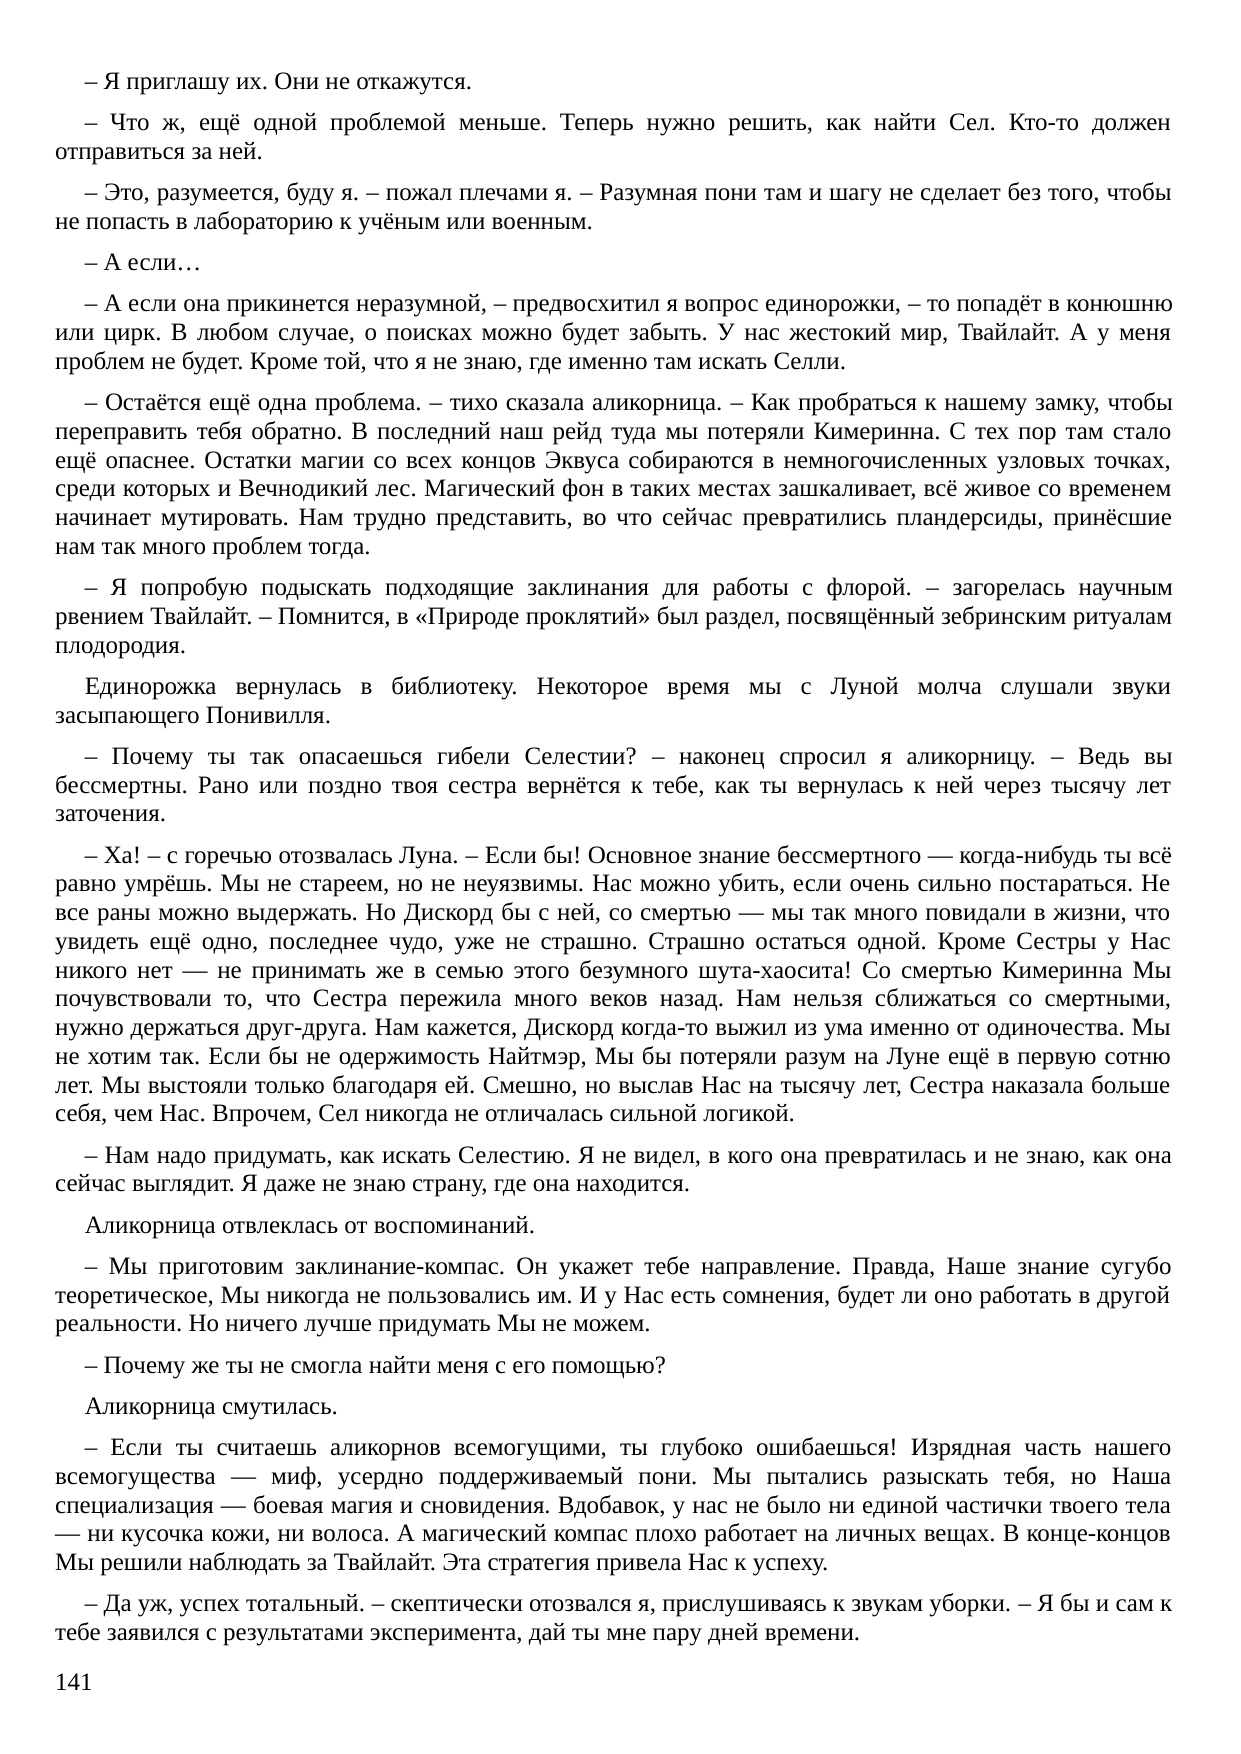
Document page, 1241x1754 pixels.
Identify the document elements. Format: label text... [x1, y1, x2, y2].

text – А если она прикинется неразумной, – предвосхитил я вопрос единорожки, – то попадёт в конюшню или цирк. В любом случае, о поисках можно будет забыть. У нас жестокий мир, Твайлайт. А у меня проблем не будет. Кроме той, что я не знаю, где именно там искать Селли. [55, 288, 1173, 375]
text – Что ж, ещё одной проблемой меньше. Теперь нужно решить, как найти Сел. Кто-то должен отправиться за ней. [55, 107, 1173, 165]
text – Да уж, успех тотальный. – скептически отозвался я, прислушиваясь к звукам уборки. – Я бы и сам к тебе заявился с результатами эксперимента, дай ты мне пару дней времени. [55, 1588, 1173, 1646]
text Единорожка вернулась в библиотеку. Некоторое время мы с Луной молча слушали звуки засыпающего Понивилля. [55, 671, 1173, 728]
text – Почему же ты не смогла найти меня с его помощью? [55, 1350, 1173, 1378]
text – Ха! – с горечью отозвалась Луна. – Если бы! Основное знание бессмертного — когда-нибудь ты всё равно умрёшь. Мы не стареем, но не неуязвимы. Нас можно убить, если очень сильно постараться. Не все раны можно выдержать. Но Дискорд бы с ней, со смертью — мы так много повидали в жизни, что увидеть ещё одно, последнее чудо, уже не страшно. Страшно остаться одной. Кроме Сестры у Нас никого нет — не принимать же в семью этого безумного шута-хаосита! Со смертью Кимеринна Мы почувствовали то, что Сестра пережила много веков назад. Нам нельзя сближаться со смертными, нужно держаться друг-друга. Нам кажется, Дискорд когда-то выжил из ума именно от одиночества. Мы не хотим так. Если бы не одержимость Найтмэр, Мы бы потеряли разум на Луне ещё в первую сотню лет. Мы выстояли только благодаря ей. Смешно, но выслав Нас на тысячу лет, Сестра наказала больше себя, чем Нас. Впрочем, Сел никогда не отличалась сильной логикой. [55, 840, 1173, 1127]
text – Я приглашу их. Они не откажутся. [55, 66, 1173, 95]
text – А если… [55, 247, 1173, 276]
text Аликорница смутилась. [55, 1391, 1173, 1420]
text – Почему ты так опасаешься гибели Селестии? – наконец спросил я аликорницу. – Ведь вы бессмертны. Рано или поздно твоя сестра вернётся к тебе, как ты вернулась к ней через тысячу лет заточения. [55, 741, 1173, 827]
text – Мы приготовим заклинание-компас. Он укажет тебе направление. Правда, Наше знание сугубо теоретическое, Мы никогда не пользовались им. И у Нас есть сомнения, будет ли оно работать в другой реальности. Но ничего лучше придумать Мы не можем. [55, 1251, 1173, 1337]
text – Если ты считаешь аликорнов всемогущими, ты глубоко ошибаешься! Изрядная часть нашего всемогущества — миф, усердно поддерживаемый пони. Мы пытались разыскать тебя, но Наша специализация — боевая магия и сновидения. Вдобавок, у нас не было ни единой частички твоего тела — ни кусочка кожи, ни волоса. А магический компас плохо работает на личных вещах. В конце-концов Мы решили наблюдать за Твайлайт. Эта стратегия привела Нас к успеху. [55, 1432, 1173, 1576]
text – Остаётся ещё одна проблема. – тихо сказала аликорница. – Как пробраться к нашему замку, чтобы переправить тебя обратно. В последний наш рейд туда мы потеряли Кимеринна. С тех пор там стало ещё опаснее. Остатки магии со всех концов Эквуса собираются в немногочисленных узловых точках, среди которых и Вечнодикий лес. Магический фон в таких местах зашкаливает, всё живое со временем начинает мутировать. Нам трудно представить, во что сейчас превратились пландерсиды, принёсшие нам так много проблем тогда. [55, 387, 1173, 560]
text Аликорница отвлеклась от воспоминаний. [55, 1210, 1173, 1238]
text – Нам надо придумать, как искать Селестию. Я не видел, в кого она превратилась и не знаю, как она сейчас выглядит. Я даже не знаю страну, где она находится. [55, 1140, 1173, 1197]
text – Это, разумеется, буду я. – пожал плечами я. – Разумная пони там и шагу не сделает без того, чтобы не попасть в лабораторию к учёным или военным. [55, 177, 1173, 235]
text – Я попробую подыскать подходящие заклинания для работы с флорой. – загорелась научным рвением Твайлайт. – Помнится, в «Природе проклятий» был раздел, посвящённый зебринским ритуалам плодородия. [55, 572, 1173, 658]
